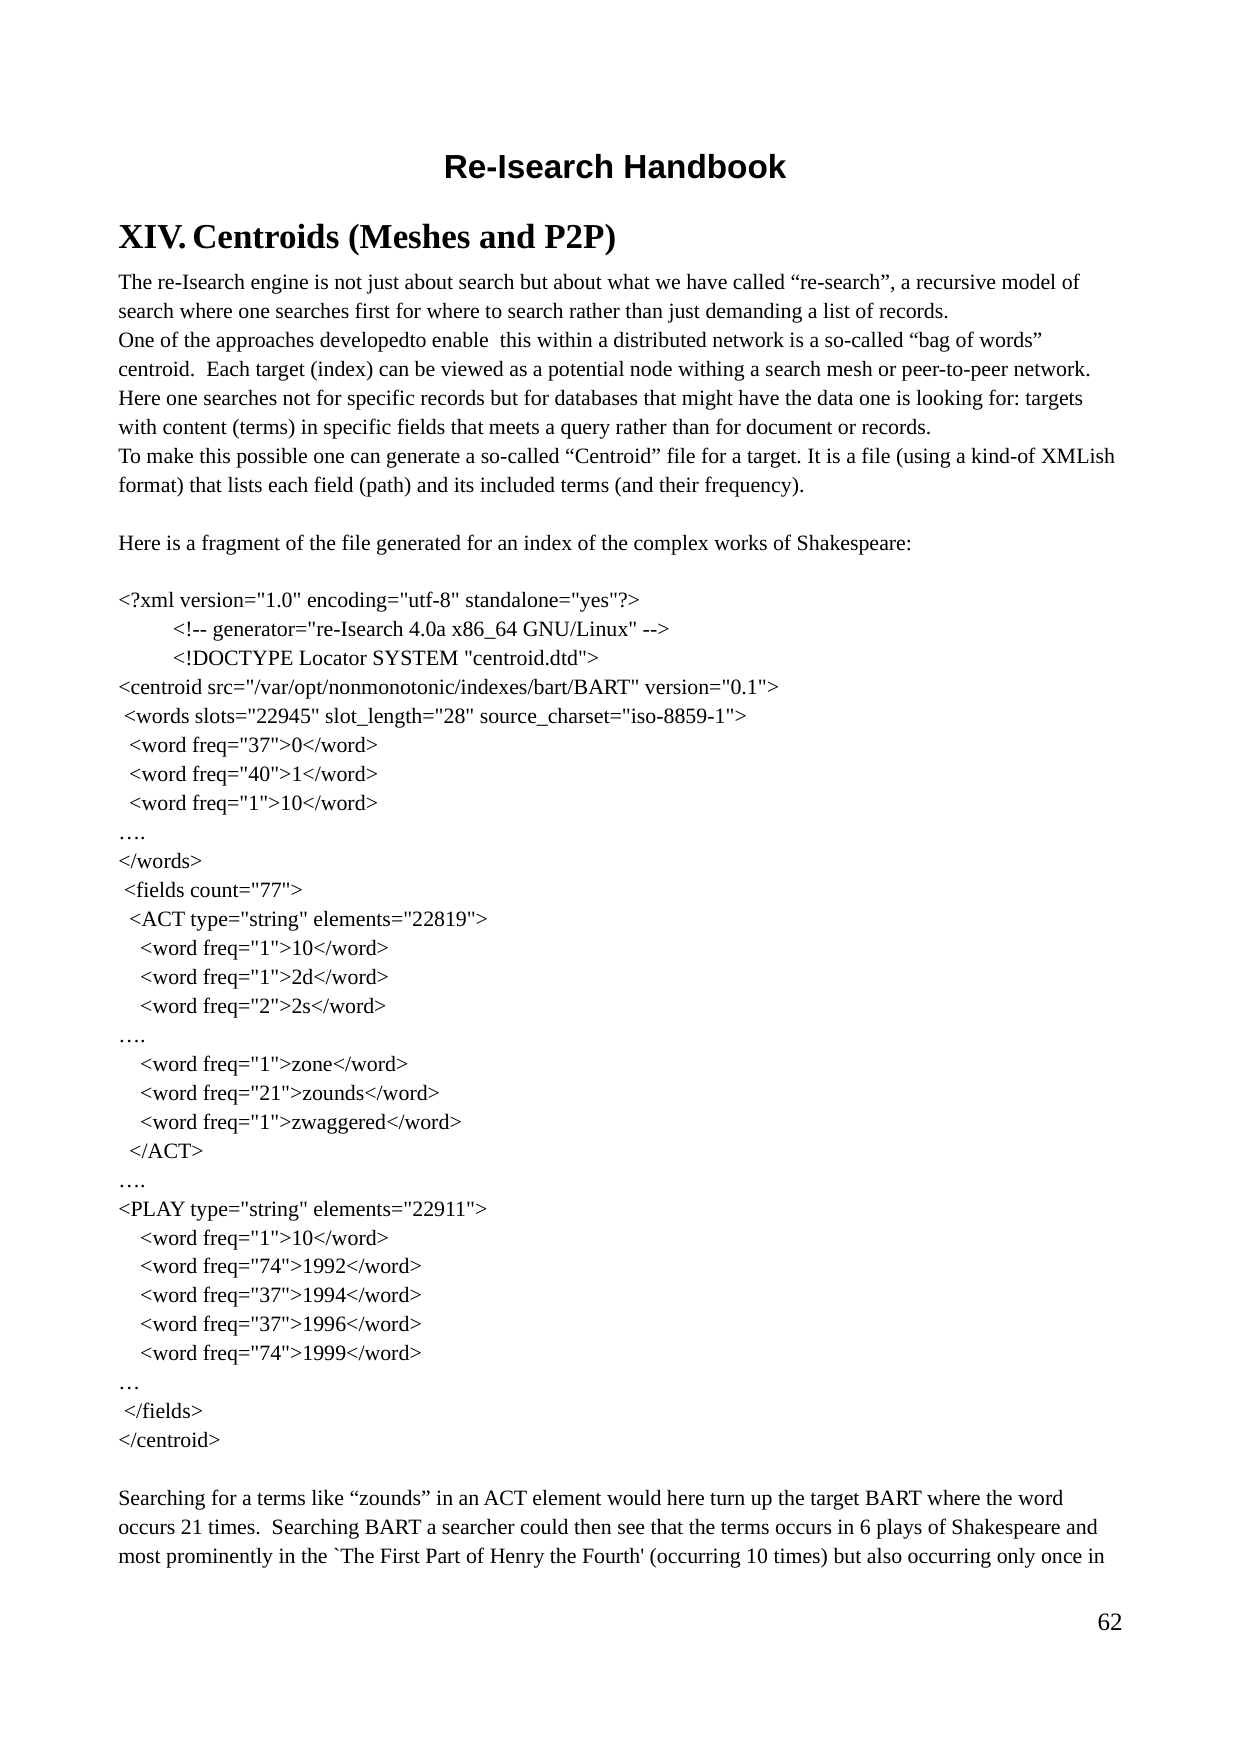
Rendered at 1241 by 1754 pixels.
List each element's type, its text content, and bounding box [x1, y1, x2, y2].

text …. [118, 1167, 1122, 1192]
text <word freq="37">1994</word> [118, 1282, 1122, 1308]
text <?xml version="1.0" encoding="utf-8" standalone="yes"?> [118, 587, 1122, 613]
text The re-Isearch engine is not just about search but about what we have called “re-search”, a recursive model of search where one searches first for where to search rather than just demanding a list of records. [118, 269, 1122, 323]
text <!DOCTYPE Locator SYSTEM "centroid.dtd"> [118, 645, 1122, 671]
text <ACT type="string" elements="22819"> [118, 906, 1122, 931]
text One of the approaches developedto enable this within a distributed network is a so-called “bag of words” centroid. Each target (index) can be viewed as a potential node withing a search mesh or peer-to-peer network. Here one searches not for specific records but for databases that might have the data one is looking for: targets with content (terms) in specific fields that meets a query rather than for document or records. [118, 327, 1122, 439]
text …. [118, 819, 1122, 844]
text <words slots="22945" slot_length="28" source_charset="iso-8859-1"> [118, 703, 1122, 728]
text <word freq="2">2s</word> [118, 993, 1122, 1018]
text <PLAY type="string" elements="22911"> [118, 1196, 1122, 1221]
text </words> [118, 848, 1122, 873]
text <!-- generator="re-Isearch 4.0a x86_64 GNU/Linux" --> [118, 616, 1122, 642]
text To make this possible one can generate a so-called “Centroid” file for a target. It is a file (using a kind-of XMLish format) that lists each field (path) and its included terms (and their frequency). [118, 443, 1122, 497]
text <word freq="37">1996</word> [118, 1311, 1122, 1337]
text <word freq="21">zounds</word> [118, 1080, 1122, 1105]
text <word freq="1">10</word> [118, 790, 1122, 815]
text <fields count="77"> [118, 877, 1122, 902]
text <word freq="1">10</word> [118, 1224, 1122, 1250]
text <word freq="37">0</word> [118, 732, 1122, 757]
text <word freq="74">1992</word> [118, 1253, 1122, 1279]
text … [118, 1369, 1122, 1394]
text </ACT> [118, 1138, 1122, 1163]
text <word freq="1">2d</word> [118, 964, 1122, 989]
text <word freq="1">zwaggered</word> [118, 1109, 1122, 1134]
text </fields> [118, 1398, 1122, 1423]
text <word freq="1">zone</word> [118, 1051, 1122, 1076]
text <centroid src="/var/opt/nonmonotonic/indexes/bart/BART" version="0.1"> [118, 674, 1122, 699]
subtitle Centroids (Meshes and P2P) [118, 216, 1122, 256]
text <word freq="40">1</word> [118, 761, 1122, 786]
text <word freq="74">1999</word> [118, 1340, 1122, 1366]
text </centroid> [118, 1427, 1122, 1452]
text <word freq="1">10</word> [118, 935, 1122, 960]
text Here is a fragment of the file generated for an index of the complex works of Shakespeare: [118, 529, 1122, 555]
text Searching for a terms like “zounds” in an ACT element would here turn up the target BART where the word occurs 21 times. Searching BART a searcher could then see that the terms occurs in 6 plays of Shakespeare and most prominently in the `The First Part of Henry the Fourth' (occurring 10 times) but also occurring only once in [118, 1485, 1122, 1568]
text …. [118, 1022, 1122, 1047]
